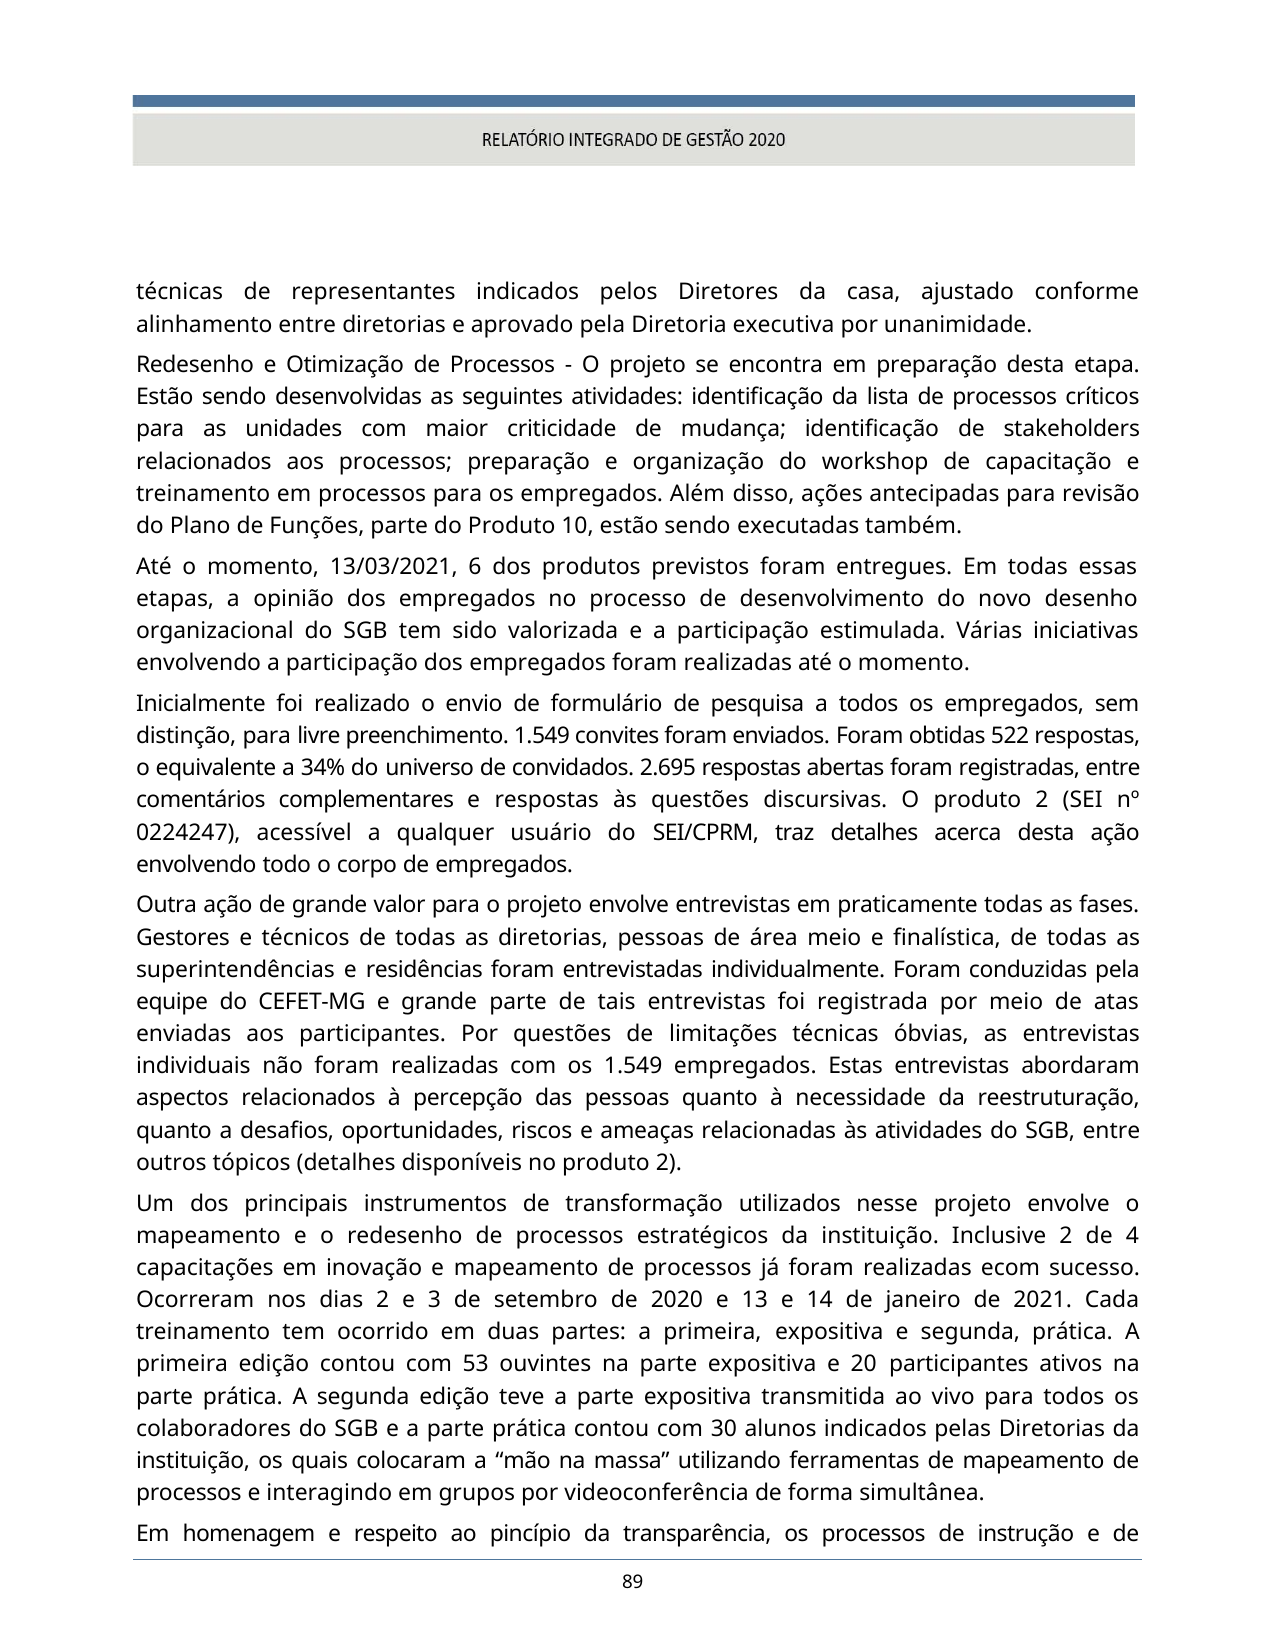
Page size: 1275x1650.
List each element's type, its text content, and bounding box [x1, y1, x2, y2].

text técnicas de representantes indicados pelos Diretores da casa, ajustado conforme alinhamento entre diretorias e aprovado pela Diretoria executiva por unanimidade. [136, 275, 1140, 339]
text Um dos principais instrumentos de transformação utilizados nesse projeto envolve o mapeamento e o redesenho de processos estratégicos da instituição. Inclusive 2 de 4 capacitações em inovação e mapeamento de processos já foram realizadas ecom sucesso. Ocorreram nos dias 2 e 3 de setembro de 2020 e 13 e 14 de janeiro de 2021. Cada treinamento tem ocorrido em duas partes: a primeira, expositiva e segunda, prática. A primeira edição contou com 53 ouvintes na parte expositiva e 20 participantes ativos na parte prática. A segunda edição teve a parte expositiva transmitida ao vivo para todos os colaboradores do SGB e a parte prática contou com 30 alunos indicados pelas Diretorias da instituição, os quais colocaram a “mão na massa” utilizando ferramentas de mapeamento de processos e interagindo em grupos por videoconferência de forma simultânea. [136, 1186, 1140, 1507]
text Redesenho e Otimização de Processos - O projeto se encontra em preparação desta etapa. Estão sendo desenvolvidas as seguintes atividades: identificação da lista de processos críticos para as unidades com maior criticidade de mudança; identificação de stakeholders relacionados aos processos; preparação e organização do workshop de capacitação e treinamento em processos para os empregados. Além disso, ações antecipadas para revisão do Plano de Funções, parte do Produto 10, estão sendo executadas também. [136, 348, 1140, 540]
text Inicialmente foi realizado o envio de formulário de pesquisa a todos os empregados, sem distinção, para livre preenchimento. 1.549 convites foram enviados. Foram obtidas 522 respostas, o equivalente a 34% do universo de convidados. 2.695 respostas abertas foram registradas, entre comentários complementares e respostas às questões discursivas. O produto 2 (SEI nº 0224247), acessível a qualquer usuário do SEI/CPRM, traz detalhes acerca desta ação envolvendo todo o corpo de empregados. [136, 687, 1140, 879]
text Em homenagem e respeito ao pincípio da transparência, os processos de instrução e de [136, 1517, 1140, 1548]
text Outra ação de grande valor para o projeto envolve entrevistas em praticamente todas as fases. Gestores e técnicos de todas as diretorias, pessoas de área meio e finalística, de todas as superintendências e residências foram entrevistadas individualmente. Foram conduzidas pela equipe do CEFET-MG e grande parte de tais entrevistas foi registrada por meio de atas enviadas aos participantes. Por questões de limitações técnicas óbvias, as entrevistas individuais não foram realizadas com os 1.549 empregados. Estas entrevistas abordaram aspectos relacionados à percepção das pessoas quanto à necessidade da reestruturação, quanto a desafios, oportunidades, riscos e ameaças relacionadas às atividades do SGB, entre outros tópicos (detalhes disponíveis no produto 2). [136, 888, 1140, 1177]
text Até o momento, 13/03/2021, 6 dos produtos previstos foram entregues. Em todas essas etapas, a opinião dos empregados no processo de desenvolvimento do novo desenho organizacional do SGB tem sido valorizada e a participação estimulada. Várias iniciativas envolvendo a participação dos empregados foram realizadas até o momento. [136, 549, 1139, 677]
